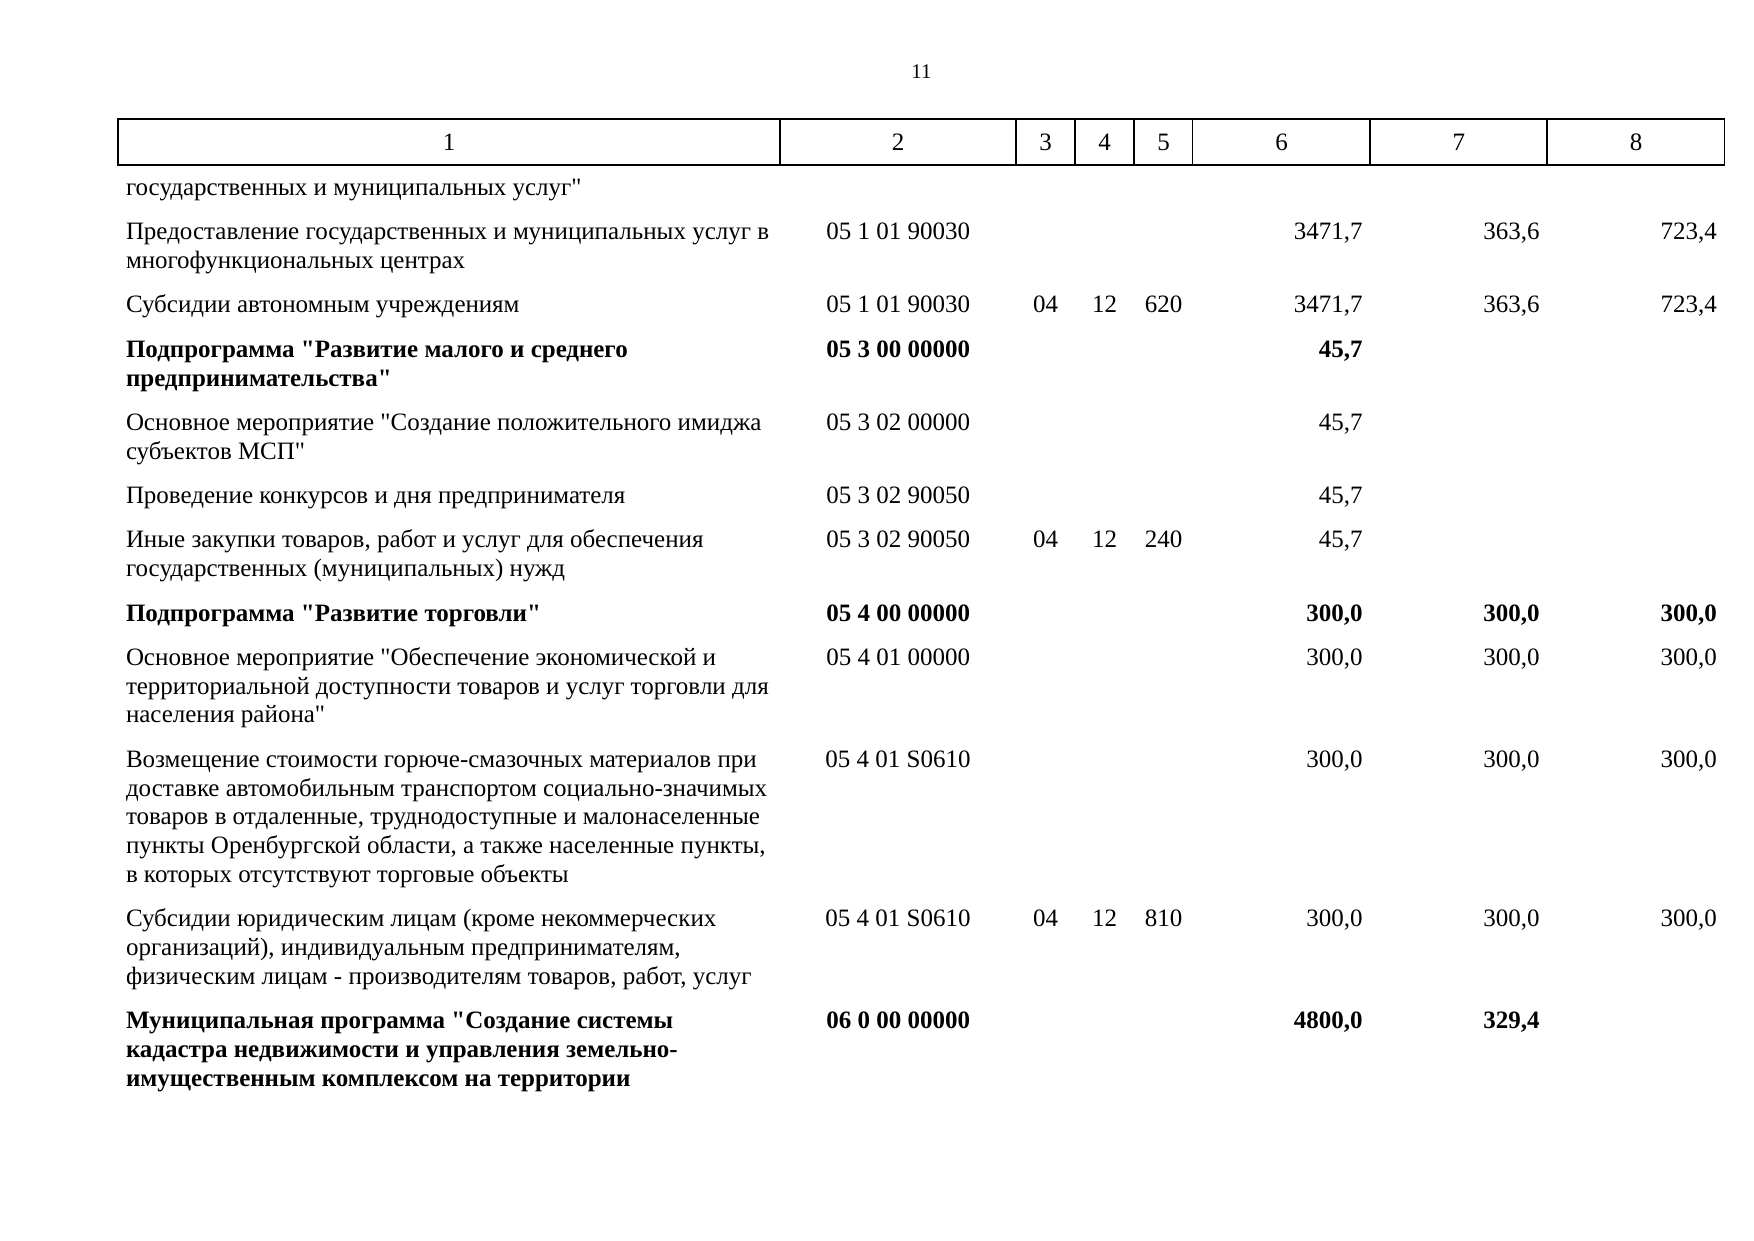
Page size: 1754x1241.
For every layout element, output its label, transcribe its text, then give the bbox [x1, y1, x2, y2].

table_cell [1016, 590, 1075, 634]
table_cell [1547, 166, 1724, 208]
table_cell 45,7 [1193, 517, 1370, 590]
table_cell 45,7 [1193, 399, 1370, 472]
table_cell 05 4 01 S0610 [780, 736, 1016, 895]
table_cell 05 1 01 90030 [780, 209, 1016, 282]
table_cell 05 4 01 00000 [780, 634, 1016, 736]
table_cell [1075, 399, 1134, 472]
table_cell 810 [1134, 895, 1193, 997]
table_cell 300,0 [1547, 736, 1724, 895]
table_cell Подпрограмма "Развитие малого и среднего предпринимательства" [118, 326, 780, 399]
table_cell 45,7 [1193, 326, 1370, 399]
table_cell Муниципальная программа "Создание системы кадастра недвижимости и управления земельно-имущественным комплексом на территории [118, 997, 780, 1099]
table_cell Субсидии автономным учреждениям [118, 282, 780, 326]
table_cell 300,0 [1547, 895, 1724, 997]
table_cell 12 [1075, 282, 1134, 326]
table_cell [1134, 590, 1193, 634]
table_cell 240 [1134, 517, 1193, 590]
table_cell 45,7 [1193, 472, 1370, 517]
table_cell 04 [1016, 895, 1075, 997]
table_header [781, 120, 1015, 164]
table_cell 12 [1075, 895, 1134, 997]
table_header [1193, 120, 1369, 164]
table_cell 05 4 00 00000 [780, 590, 1016, 634]
table_cell [780, 166, 1016, 208]
table_header 4 [1083, 128, 1126, 156]
table_header 1 [126, 128, 772, 156]
table_cell [1016, 472, 1075, 517]
table_header 7 [1378, 128, 1539, 156]
table_cell 363,6 [1370, 209, 1547, 282]
table_cell [1016, 736, 1075, 895]
table_cell [1016, 399, 1075, 472]
table_cell 329,4 [1370, 997, 1547, 1099]
table_cell 3471,7 [1193, 209, 1370, 282]
table_cell 300,0 [1193, 634, 1370, 736]
table_cell Предоставление государственных и муниципальных услуг в многофункциональных центрах [118, 209, 780, 282]
table_cell 05 1 01 90030 [780, 282, 1016, 326]
table_cell Основное мероприятие "Обеспечение экономической и территориальной доступности товаров и услуг торговли для населения района" [118, 634, 780, 736]
table_cell [1075, 166, 1134, 208]
table_cell Субсидии юридическим лицам (кроме некоммерческих организаций), индивидуальным предпринимателям, физическим лицам - производителям товаров, работ, услуг [118, 895, 780, 997]
table_header 8 [1555, 128, 1716, 156]
table_cell [1075, 634, 1134, 736]
table_cell [1075, 326, 1134, 399]
table_cell 300,0 [1193, 895, 1370, 997]
table_cell 300,0 [1370, 634, 1547, 736]
table_cell [1134, 399, 1193, 472]
table_cell 300,0 [1370, 736, 1547, 895]
table_cell [1016, 997, 1075, 1099]
table_cell 300,0 [1193, 590, 1370, 634]
table_header [1076, 120, 1133, 164]
table_cell Проведение конкурсов и дня предпринимателя [118, 472, 780, 517]
table_cell 04 [1016, 282, 1075, 326]
table_header 2 [788, 128, 1008, 156]
table_cell 05 3 02 90050 [780, 517, 1016, 590]
table_cell [1016, 209, 1075, 282]
table_cell [1547, 326, 1724, 399]
table_header [119, 120, 779, 164]
table_cell [1075, 209, 1134, 282]
table_header [1548, 120, 1724, 164]
table_cell 300,0 [1193, 736, 1370, 895]
table_cell Подпрограмма "Развитие торговли" [118, 590, 780, 634]
table_cell Возмещение стоимости горюче-смазочных материалов при доставке автомобильным транспортом социально-значимых товаров в отдаленные, труднодоступные и малонаселенные пункты Оренбургской области, а также населенные пункты, в которых отсутствуют торговые объекты [118, 736, 780, 895]
table_cell государственных и муниципальных услуг" [118, 166, 780, 208]
table_header 5 [1142, 128, 1185, 156]
table_cell 4800,0 [1193, 997, 1370, 1099]
table_cell [1134, 209, 1193, 282]
table_cell 723,4 [1547, 282, 1724, 326]
table_cell 300,0 [1547, 634, 1724, 736]
table_cell [1075, 590, 1134, 634]
table_cell [1134, 166, 1193, 208]
table_cell 05 3 02 90050 [780, 472, 1016, 517]
table_cell [1547, 472, 1724, 517]
table_cell 620 [1134, 282, 1193, 326]
table_cell [1370, 399, 1547, 472]
table_cell 06 0 00 00000 [780, 997, 1016, 1099]
table_cell [1016, 326, 1075, 399]
table_cell [1134, 997, 1193, 1099]
table_cell [1134, 326, 1193, 399]
table_header [1371, 120, 1546, 164]
table_cell 05 3 02 00000 [780, 399, 1016, 472]
table_cell [1075, 997, 1134, 1099]
table_cell [1075, 472, 1134, 517]
table_cell [1547, 399, 1724, 472]
table_cell [1016, 634, 1075, 736]
table_header 3 [1024, 128, 1067, 156]
table_cell [1547, 997, 1724, 1099]
table_cell [1370, 517, 1547, 590]
table_header [1135, 120, 1192, 164]
table_cell [1016, 166, 1075, 208]
table_cell 363,6 [1370, 282, 1547, 326]
table_cell 12 [1075, 517, 1134, 590]
table_cell 3471,7 [1193, 282, 1370, 326]
table_cell Основное мероприятие "Создание положительного имиджа субъектов МСП" [118, 399, 780, 472]
table_cell [1370, 166, 1547, 208]
table_cell [1193, 166, 1370, 208]
table_cell 05 4 01 S0610 [780, 895, 1016, 997]
table_cell 300,0 [1370, 895, 1547, 997]
table_cell [1134, 634, 1193, 736]
table_cell [1547, 517, 1724, 590]
table_cell 300,0 [1370, 590, 1547, 634]
table_cell [1370, 472, 1547, 517]
table_header [1017, 120, 1074, 164]
table_cell 723,4 [1547, 209, 1724, 282]
table_cell [1075, 736, 1134, 895]
table_cell [1370, 326, 1547, 399]
table_cell Иные закупки товаров, работ и услуг для обеспечения государственных (муниципальных) нужд [118, 517, 780, 590]
table_header 6 [1201, 128, 1362, 156]
table_cell 04 [1016, 517, 1075, 590]
table_cell [1134, 736, 1193, 895]
table_cell [1134, 472, 1193, 517]
table_cell 05 3 00 00000 [780, 326, 1016, 399]
table_cell 300,0 [1547, 590, 1724, 634]
